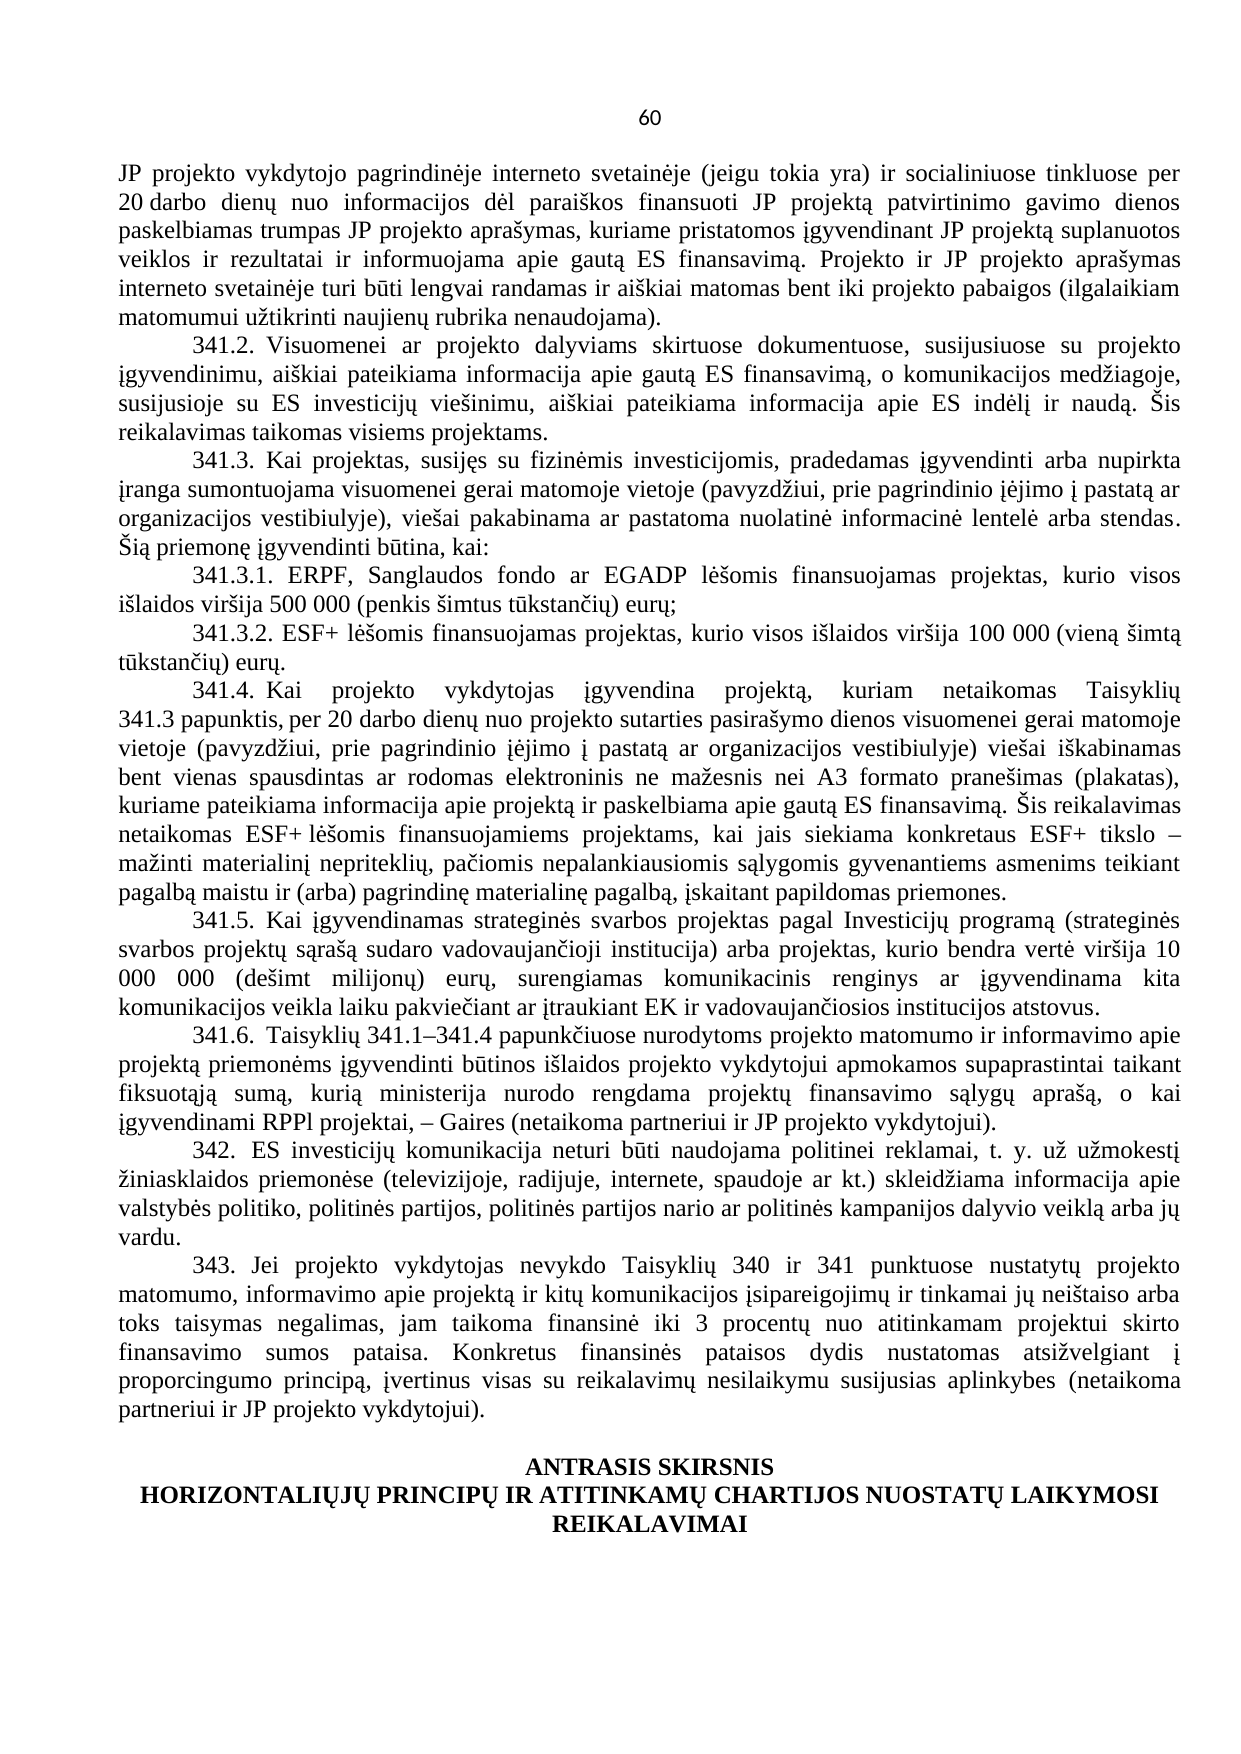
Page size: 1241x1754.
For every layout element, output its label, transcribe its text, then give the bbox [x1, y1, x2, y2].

text JP projekto vykdytojo pagrindinėje interneto svetainėje (jeigu tokia yra) ir socialiniuose tinkluose per 20 darbo dienų nuo informacijos dėl paraiškos finansuoti JP projektą patvirtinimo gavimo dienos paskelbiamas trumpas JP projekto aprašymas, kuriame pristatomos įgyvendinant JP projektą suplanuotos veiklos ir rezultatai ir informuojama apie gautą ES finansavimą. Projekto ir JP projekto aprašymas interneto svetainėje turi būti lengvai randamas ir aiškiai matomas bent iki projekto pabaigos (ilgalaikiam matomumui užtikrinti naujienų rubrika nenaudojama). [118, 158, 1181, 330]
text 341.2. Visuomenei ar projekto dalyviams skirtuose dokumentuose, susijusiuose su projekto įgyvendinimu, aiškiai pateikiama informacija apie gautą ES finansavimą, o komunikacijos medžiagoje, susijusioje su ES investicijų viešinimu, aiškiai pateikiama informacija apie ES indėlį ir naudą. Šis reikalavimas taikomas visiems projektams. [118, 330, 1181, 445]
text 341.3. Kai projektas, susijęs su fizinėmis investicijomis, pradedamas įgyvendinti arba nupirkta įranga sumontuojama visuomenei gerai matomoje vietoje (pavyzdžiui, prie pagrindinio įėjimo į pastatą ar organizacijos vestibiulyje), viešai pakabinama ar pastatoma nuolatinė informacinė lentelė arba stendas. Šią priemonę įgyvendinti būtina, kai: [118, 445, 1181, 560]
text 341.5. Kai įgyvendinamas strateginės svarbos projektas pagal Investicijų programą (strateginės svarbos projektų sąrašą sudaro vadovaujančioji institucija) arba projektas, kurio bendra vertė viršija 10 000 000 (dešimt milijonų) eurų, surengiamas komunikacinis renginys ar įgyvendinama kita komunikacijos veikla laiku pakviečiant ar įtraukiant EK ir vadovaujančiosios institucijos atstovus. [118, 905, 1181, 1020]
text 341.3.1. ERPF, Sanglaudos fondo ar EGADP lėšomis finansuojamas projektas, kurio visos išlaidos viršija 500 000 (penkis šimtus tūkstančių) eurų; [118, 560, 1181, 618]
text 341.3.2. ESF+ lėšomis finansuojamas projektas, kurio visos išlaidos viršija 100 000 (vieną šimtą tūkstančių) eurų. [118, 618, 1181, 675]
subtitle ANTRASIS SKIRSNIS [118, 1452, 1181, 1480]
text 341.4. Kai projekto vykdytojas įgyvendina projektą, kuriam netaikomas Taisyklių 341.3 papunktis, per 20 darbo dienų nuo projekto sutarties pasirašymo dienos visuomenei gerai matomoje vietoje (pavyzdžiui, prie pagrindinio įėjimo į pastatą ar organizacijos vestibiulyje) viešai iškabinamas bent vienas spausdintas ar rodomas elektroninis ne mažesnis nei A3 formato pranešimas (plakatas), kuriame pateikiama informacija apie projektą ir paskelbiama apie gautą ES finansavimą. Šis reikalavimas netaikomas ESF+ lėšomis finansuojamiems projektams, kai jais siekiama konkretaus ESF+ tikslo – mažinti materialinį nepriteklių, pačiomis nepalankiausiomis sąlygomis gyvenantiems asmenims teikiant pagalbą maistu ir (arba) pagrindinę materialinę pagalbą, įskaitant papildomas priemones. [118, 675, 1181, 905]
text 343. Jei projekto vykdytojas nevykdo Taisyklių 340 ir 341 punktuose nustatytų projekto matomumo, informavimo apie projektą ir kitų komunikacijos įsipareigojimų ir tinkamai jų neištaiso arba toks taisymas negalimas, jam taikoma finansinė iki 3 procentų nuo atitinkamam projektui skirto finansavimo sumos pataisa. Konkretus finansinės pataisos dydis nustatomas atsižvelgiant į proporcingumo principą, įvertinus visas su reikalavimų nesilaikymu susijusias aplinkybes (netaikoma partneriui ir JP projekto vykdytojui). [118, 1250, 1181, 1423]
text 342. ES investicijų komunikacija neturi būti naudojama politinei reklamai, t. y. už užmokestį žiniasklaidos priemonėse (televizijoje, radijuje, internete, spaudoje ar kt.) skleidžiama informacija apie valstybės politiko, politinės partijos, politinės partijos nario ar politinės kampanijos dalyvio veiklą arba jų vardu. [118, 1135, 1181, 1250]
subtitle HORIZONTALIŲJŲ PRINCIPŲ IR ATITINKAMŲ CHARTIJOS NUOSTATŲ LAIKYMOSI REIKALAVIMAI [118, 1480, 1181, 1538]
text 341.6. Taisyklių 341.1–341.4 papunkčiuose nurodytoms projekto matomumo ir informavimo apie projektą priemonėms įgyvendinti būtinos išlaidos projekto vykdytojui apmokamos supaprastintai taikant fiksuotąją sumą, kurią ministerija nurodo rengdama projektų finansavimo sąlygų aprašą, o kai įgyvendinami RPPl projektai, – Gaires (netaikoma partneriui ir JP projekto vykdytojui). [118, 1020, 1181, 1135]
